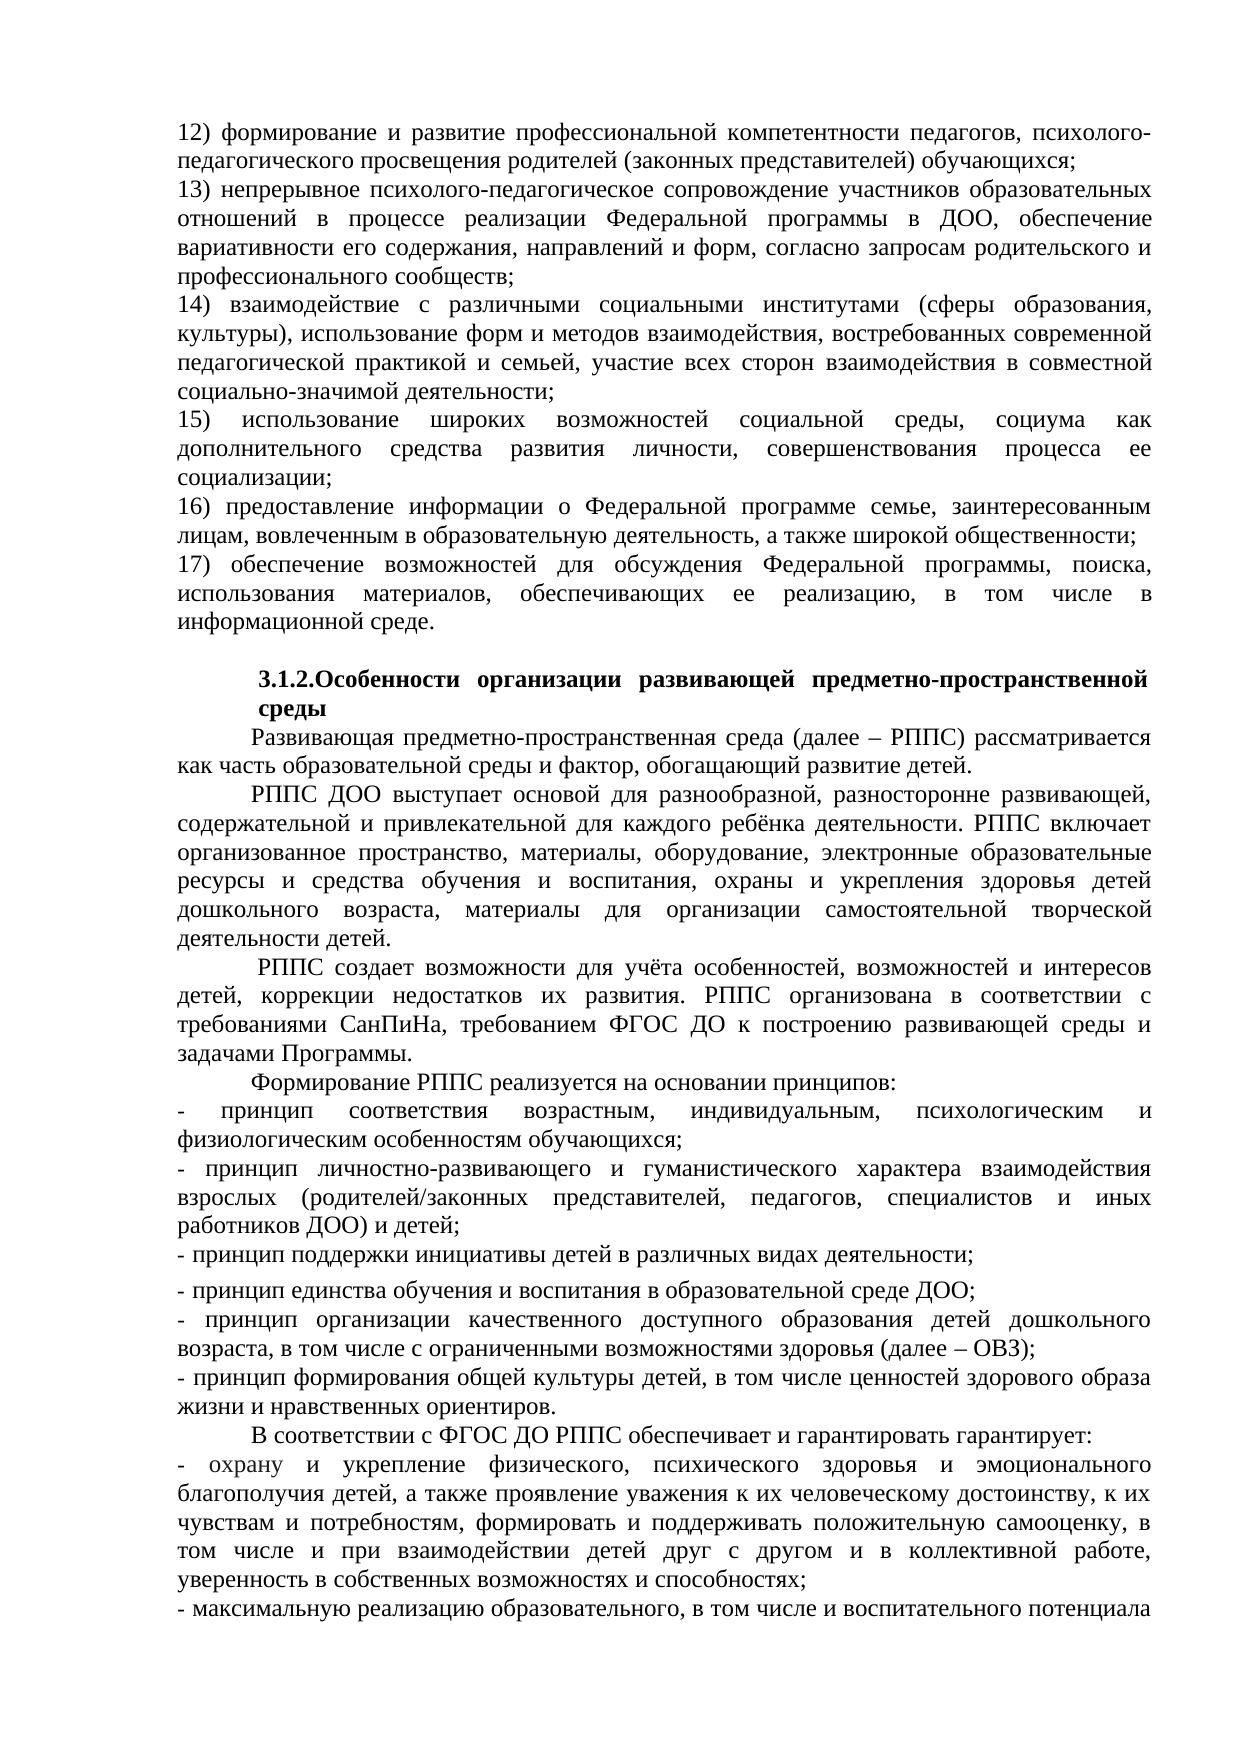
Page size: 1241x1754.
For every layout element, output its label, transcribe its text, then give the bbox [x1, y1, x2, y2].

text РППС ДОО выступает основой для разнообразной, разносторонне развивающей, содержательной и привлекательной для каждого ребёнка деятельности. РППС включает организованное пространство, материалы, оборудование, электронные образовательные ресурсы и средства обучения и воспитания, охраны и укрепления здоровья детей дошкольного возраста, материалы для организации самостоятельной творческой деятельности детей. [177, 779, 1152, 952]
list принцип поддержки инициативы детей в различных видах деятельности; [177, 1239, 1230, 1268]
list принцип единства обучения и воспитания в образовательной среде ДОО; [177, 1275, 1230, 1304]
text В соответствии с ФГОС ДО РППС обеспечивает и гарантировать гарантирует: [251, 1420, 1230, 1449]
list максимальную реализацию образовательного, в том числе и воспитательного потенциала [177, 1593, 1152, 1622]
list принцип личностно-развивающего и гуманистического характера взаимодействия взрослых (родителей/законных представителей, педагогов, специалистов и иных работников ДОО) и детей; [177, 1153, 1151, 1239]
list охрану и укрепление физического, психического здоровья и эмоционального благополучия детей, а также проявление уважения к их человеческому достоинству, к их чувствам и потребностям, формировать и поддерживать положительную самооценку, в том числе и при взаимодействии детей друг с другом и в коллективной работе, уверенность в собственных возможностях и способностях; [177, 1449, 1152, 1593]
list формирование и развитие профессиональной компетентности педагогов, психолого- педагогического просвещения родителей (законных представителей) обучающихся; [177, 117, 1152, 174]
list предоставление информации о Федеральной программе семье, заинтересованным лицам, вовлеченным в образовательную деятельность, а также широкой общественности; [177, 491, 1151, 549]
list обеспечение возможностей для обсуждения Федеральной программы, поиска, использования материалов, обеспечивающих ее реализацию, в том числе в информационной среде. [177, 549, 1152, 635]
text Формирование РППС реализуется на основании принципов: [251, 1067, 1230, 1096]
list взаимодействие с различными социальными институтами (сферы образования, культуры), использование форм и методов взаимодействия, востребованных современной педагогической практикой и семьей, участие всех сторон взаимодействия в совместной социально-значимой деятельности; [177, 289, 1152, 404]
list принцип организации качественного доступного образования детей дошкольного возраста, в том числе с ограниченными возможностями здоровья (далее – ОВЗ); [177, 1304, 1151, 1362]
text РППС создает возможности для учёта особенностей, возможностей и интересов детей, коррекции недостатков их развития. РППС организована в соответствии с требованиями СанПиНа, требованием ФГОС ДО к построению развивающей среды и задачами Программы. [177, 952, 1152, 1067]
list использование широких возможностей социальной среды, социума как дополнительного средства развития личности, совершенствования процесса ее социализации; [177, 404, 1151, 491]
text Развивающая предметно-пространственная среда (далее – РППС) рассматривается как часть образовательной среды и фактор, обогащающий развитие детей. [177, 722, 1152, 779]
subtitle 3.1.2.Особенности организации развивающей предметно-пространственной среды [258, 664, 1148, 722]
list непрерывное психолого-педагогическое сопровождение участников образовательных отношений в процессе реализации Федеральной программы в ДОО, обеспечение вариативности его содержания, направлений и форм, согласно запросам родительского и профессионального сообществ; [177, 174, 1152, 289]
list принцип соответствия возрастным, индивидуальным, психологическим и физиологическим особенностям обучающихся; [177, 1096, 1152, 1153]
list принцип формирования общей культуры детей, в том числе ценностей здорового образа жизни и нравственных ориентиров. [177, 1362, 1151, 1420]
